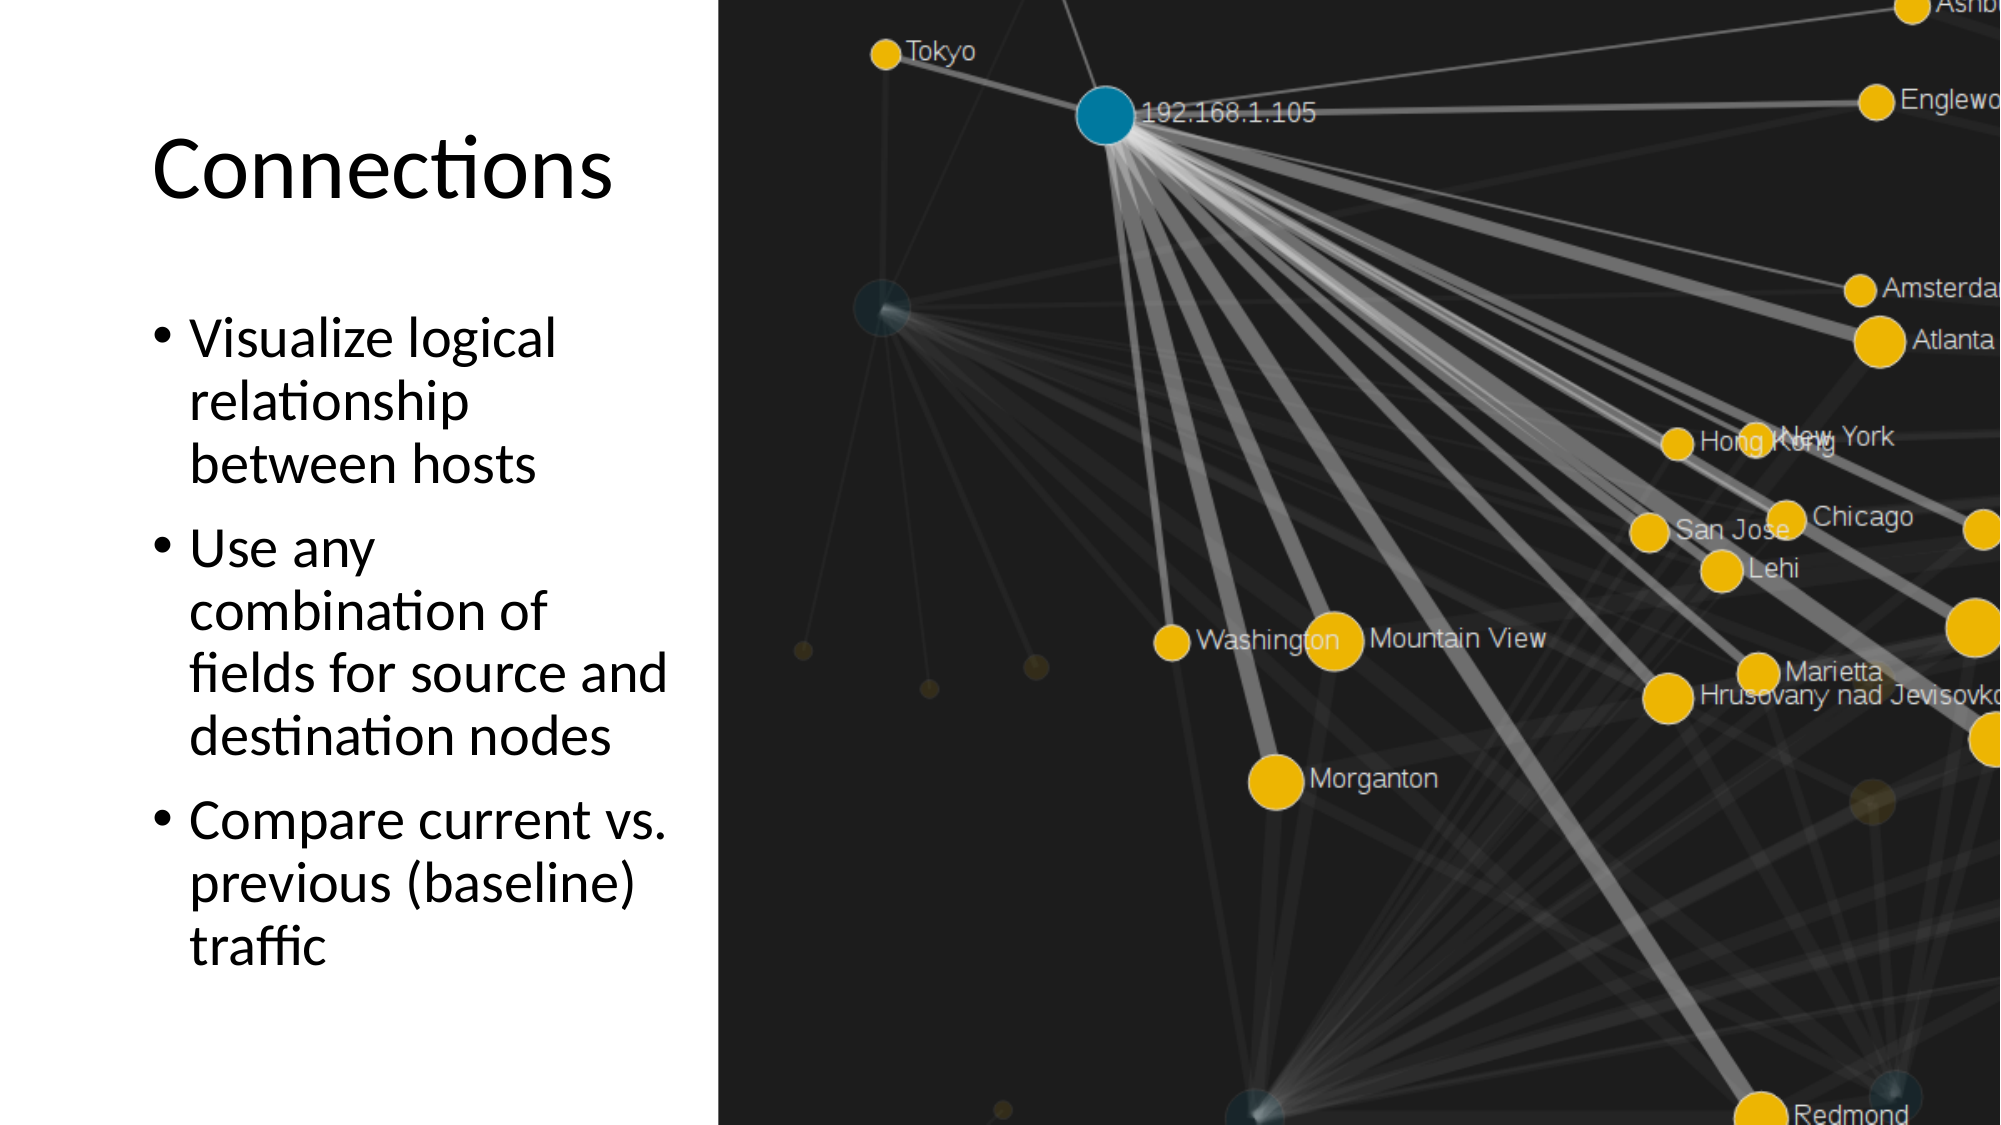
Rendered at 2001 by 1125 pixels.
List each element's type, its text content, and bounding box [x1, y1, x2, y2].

title Connections [137, 59, 718, 278]
picture [718, 0, 2000, 1125]
list Visualize logical relationship between hosts Use any combination of fields for source and destination nodes Compare current vs. previous (baseline) traffic [137, 299, 697, 1014]
